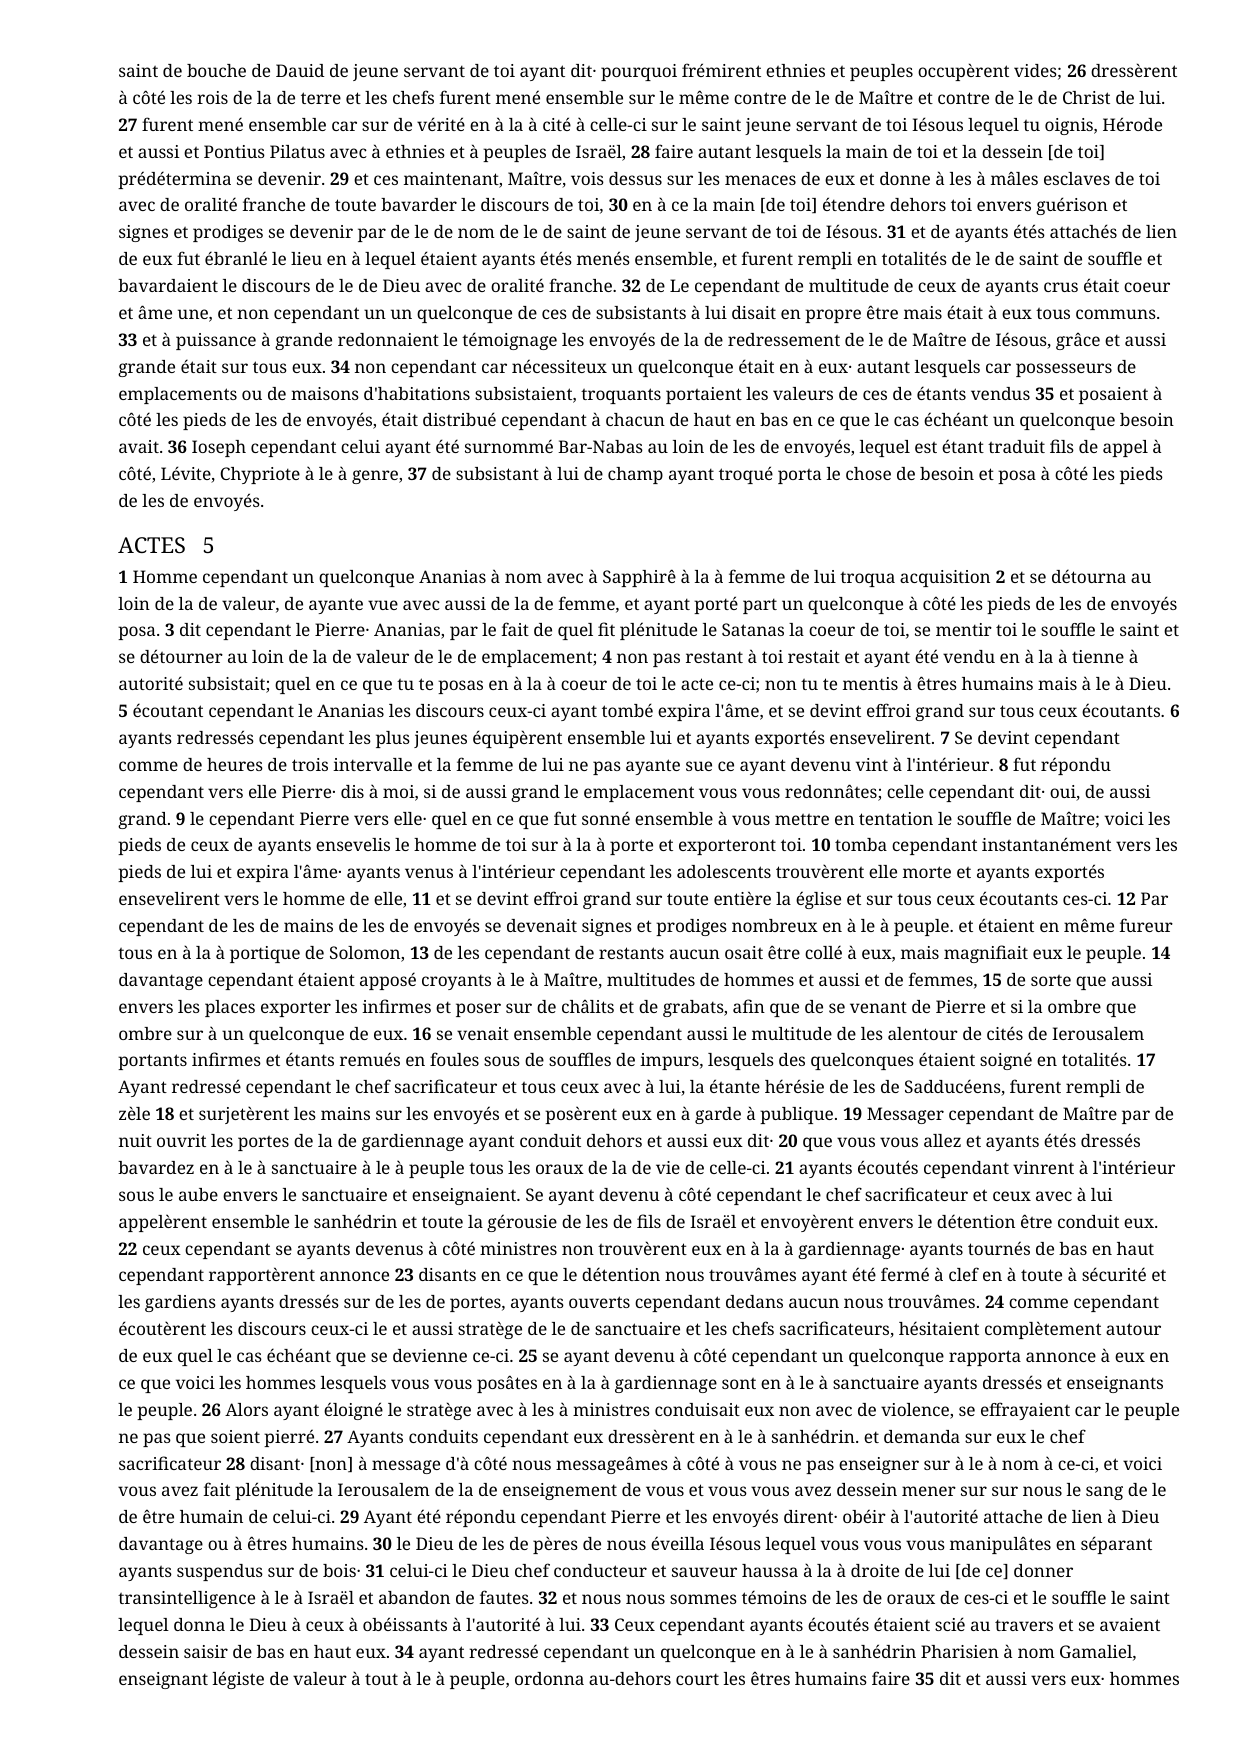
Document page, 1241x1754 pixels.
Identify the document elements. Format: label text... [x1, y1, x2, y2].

text saint de bouche de Dauid de jeune servant de toi ayant dit· pourquoi frémirent ethnies et peuples occupèrent vides; 26 dressèrent à côté les rois de la de terre et les chefs furent mené ensemble sur le même contre de le de Maître et contre de le de Christ de lui. 27 furent mené ensemble car sur de vérité en à la à cité à celle-ci sur le saint jeune servant de toi Iésous lequel tu oignis, Hérode et aussi et Pontius Pilatus avec à ethnies et à peuples de Israël, 28 faire autant lesquels la main de toi et la dessein [de toi] prédétermina se devenir. 29 et ces maintenant, Maître, vois dessus sur les menaces de eux et donne à les à mâles esclaves de toi avec de oralité franche de toute bavarder le discours de toi, 30 en à ce la main [de toi] étendre dehors toi envers guérison et signes et prodiges se devenir par de le de nom de le de saint de jeune servant de toi de Iésous. 31 et de ayants étés attachés de lien de eux fut ébranlé le lieu en à lequel étaient ayants étés menés ensemble, et furent rempli en totalités de le de saint de souffle et bavardaient le discours de le de Dieu avec de oralité franche. 32 de Le cependant de multitude de ceux de ayants crus était coeur et âme une, et non cependant un un quelconque de ces de subsistants à lui disait en propre être mais était à eux tous communs. 33 et à puissance à grande redonnaient le témoignage les envoyés de la de redressement de le de Maître de Iésous, grâce et aussi grande était sur tous eux. 34 non cependant car nécessiteux un quelconque était en à eux· autant lesquels car possesseurs de emplacements ou de maisons d'habitations subsistaient, troquants portaient les valeurs de ces de étants vendus 35 et posaient à côté les pieds de les de envoyés, était distribué cependant à chacun de haut en bas en ce que le cas échéant un quelconque besoin avait. 36 Ioseph cependant celui ayant été surnommé Bar-Nabas au loin de les de envoyés, lequel est étant traduit fils de appel à côté, Lévite, Chypriote à le à genre, 37 de subsistant à lui de champ ayant troqué porta le chose de besoin et posa à côté les pieds de les de envoyés. [118, 59, 1181, 512]
text ACTES 5 [118, 531, 1181, 560]
text 1 Homme cependant un quelconque Ananias à nom avec à Sapphirê à la à femme de lui troqua acquisition 2 et se détourna au loin de la de valeur, de ayante vue avec aussi de la de femme, et ayant porté part un quelconque à côté les pieds de les de envoyés posa. 3 dit cependant le Pierre· Ananias, par le fait de quel fit plénitude le Satanas la coeur de toi, se mentir toi le souffle le saint et se détourner au loin de la de valeur de le de emplacement; 4 non pas restant à toi restait et ayant été vendu en à la à tienne à autorité subsistait; quel en ce que tu te posas en à la à coeur de toi le acte ce-ci; non tu te mentis à êtres humains mais à le à Dieu. 5 écoutant cependant le Ananias les discours ceux-ci ayant tombé expira l'âme, et se devint effroi grand sur tous ceux écoutants. 6 ayants redressés cependant les plus jeunes équipèrent ensemble lui et ayants exportés ensevelirent. 7 Se devint cependant comme de heures de trois intervalle et la femme de lui ne pas ayante sue ce ayant devenu vint à l'intérieur. 8 fut répondu cependant vers elle Pierre· dis à moi, si de aussi grand le emplacement vous vous redonnâtes; celle cependant dit· oui, de aussi grand. 9 le cependant Pierre vers elle· quel en ce que fut sonné ensemble à vous mettre en tentation le souffle de Maître; voici les pieds de ceux de ayants ensevelis le homme de toi sur à la à porte et exporteront toi. 10 tomba cependant instantanément vers les pieds de lui et expira l'âme· ayants venus à l'intérieur cependant les adolescents trouvèrent elle morte et ayants exportés ensevelirent vers le homme de elle, 11 et se devint effroi grand sur toute entière la église et sur tous ceux écoutants ces-ci. 12 Par cependant de les de mains de les de envoyés se devenait signes et prodiges nombreux en à le à peuple. et étaient en même fureur tous en à la à portique de Solomon, 13 de les cependant de restants aucun osait être collé à eux, mais magnifiait eux le peuple. 14 davantage cependant étaient apposé croyants à le à Maître, multitudes de hommes et aussi et de femmes, 15 de sorte que aussi envers les places exporter les infirmes et poser sur de châlits et de grabats, afin que de se venant de Pierre et si la ombre que ombre sur à un quelconque de eux. 16 se venait ensemble cependant aussi le multitude de les alentour de cités de Ierousalem portants infirmes et étants remués en foules sous de souffles de impurs, lesquels des quelconques étaient soigné en totalités. 17 Ayant redressé cependant le chef sacrificateur et tous ceux avec à lui, la étante hérésie de les de Sadducéens, furent rempli de zèle 18 et surjetèrent les mains sur les envoyés et se posèrent eux en à garde à publique. 19 Messager cependant de Maître par de nuit ouvrit les portes de la de gardiennage ayant conduit dehors et aussi eux dit· 20 que vous vous allez et ayants étés dressés bavardez en à le à sanctuaire à le à peuple tous les oraux de la de vie de celle-ci. 21 ayants écoutés cependant vinrent à l'intérieur sous le aube envers le sanctuaire et enseignaient. Se ayant devenu à côté cependant le chef sacrificateur et ceux avec à lui appelèrent ensemble le sanhédrin et toute la gérousie de les de fils de Israël et envoyèrent envers le détention être conduit eux. 22 ceux cependant se ayants devenus à côté ministres non trouvèrent eux en à la à gardiennage· ayants tournés de bas en haut cependant rapportèrent annonce 23 disants en ce que le détention nous trouvâmes ayant été fermé à clef en à toute à sécurité et les gardiens ayants dressés sur de les de portes, ayants ouverts cependant dedans aucun nous trouvâmes. 24 comme cependant écoutèrent les discours ceux-ci le et aussi stratège de le de sanctuaire et les chefs sacrificateurs, hésitaient complètement autour de eux quel le cas échéant que se devienne ce-ci. 25 se ayant devenu à côté cependant un quelconque rapporta annonce à eux en ce que voici les hommes lesquels vous vous posâtes en à la à gardiennage sont en à le à sanctuaire ayants dressés et enseignants le peuple. 26 Alors ayant éloigné le stratège avec à les à ministres conduisait eux non avec de violence, se effrayaient car le peuple ne pas que soient pierré. 27 Ayants conduits cependant eux dressèrent en à le à sanhédrin. et demanda sur eux le chef sacrificateur 28 disant· [non] à message d'à côté nous messageâmes à côté à vous ne pas enseigner sur à le à nom à ce-ci, et voici vous avez fait plénitude la Ierousalem de la de enseignement de vous et vous vous avez dessein mener sur sur nous le sang de le de être humain de celui-ci. 29 Ayant été répondu cependant Pierre et les envoyés dirent· obéir à l'autorité attache de lien à Dieu davantage ou à êtres humains. 30 le Dieu de les de pères de nous éveilla Iésous lequel vous vous vous manipulâtes en séparant ayants suspendus sur de bois· 31 celui-ci le Dieu chef conducteur et sauveur haussa à la à droite de lui [de ce] donner transintelligence à le à Israël et abandon de fautes. 32 et nous nous sommes témoins de les de oraux de ces-ci et le souffle le saint lequel donna le Dieu à ceux à obéissants à l'autorité à lui. 33 Ceux cependant ayants écoutés étaient scié au travers et se avaient dessein saisir de bas en haut eux. 34 ayant redressé cependant un quelconque en à le à sanhédrin Pharisien à nom Gamaliel, enseignant légiste de valeur à tout à le à peuple, ordonna au-dehors court les êtres humains faire 35 dit et aussi vers eux· hommes [118, 565, 1181, 1690]
